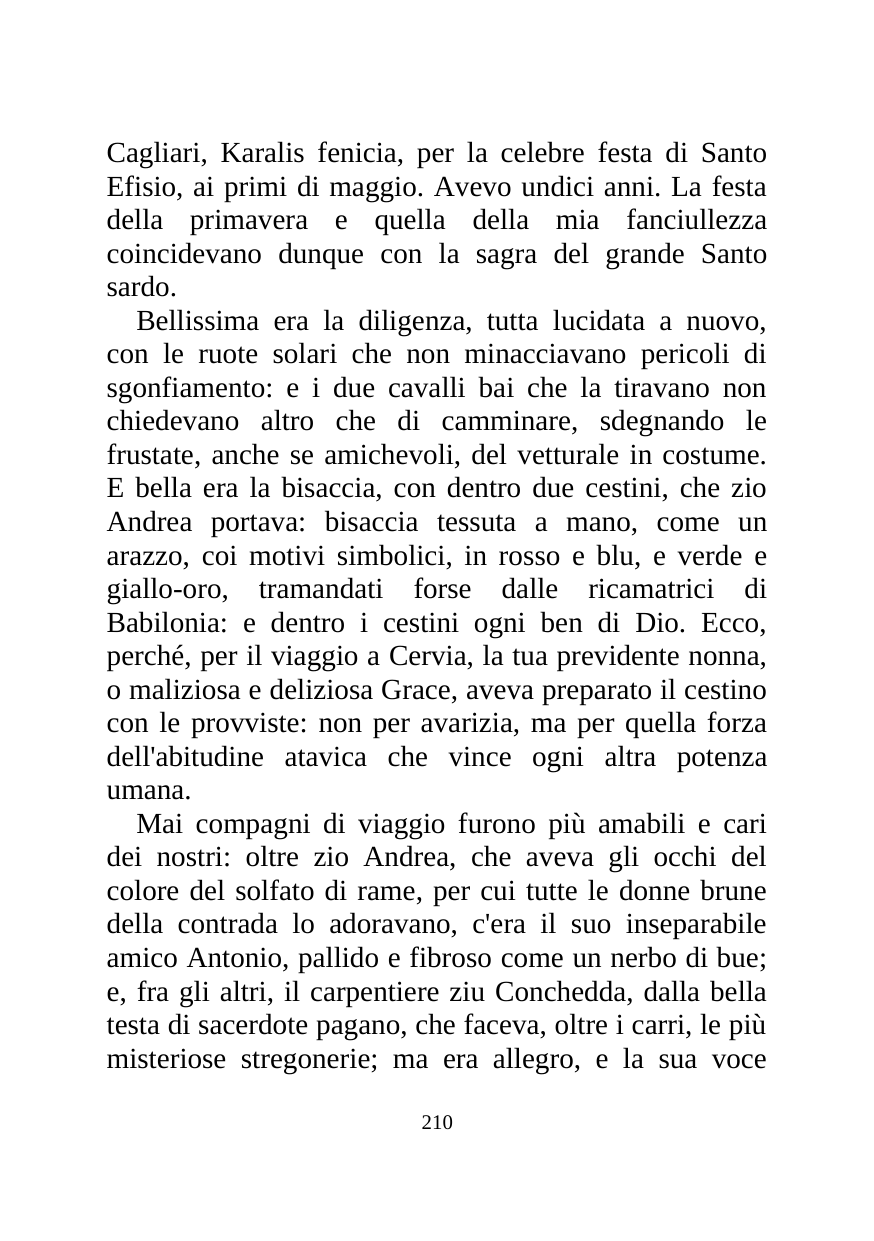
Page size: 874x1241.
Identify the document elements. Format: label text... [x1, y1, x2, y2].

text Bellissima era la diligenza, tutta lucidata a nuovo, con le ruote solari che non minacciavano pericoli di sgonfiamento: e i due cavalli bai che la tiravano non chiedevano altro che di camminare, sdegnando le frustate, anche se amichevoli, del vetturale in costume. E bella era la bisaccia, con dentro due cestini, che zio Andrea portava: bisaccia tessuta a mano, come un arazzo, coi motivi simbolici, in rosso e blu, e verde e giallo-oro, tramandati forse dalle ricamatrici di Babilonia: e dentro i cestini ogni ben di Dio. Ecco, perché, per il viaggio a Cervia, la tua previdente nonna, o maliziosa e deliziosa Grace, aveva preparato il cestino con le provviste: non per avarizia, ma per quella forza dell'abitudine atavica che vince ogni altra potenza umana. [106, 303, 768, 806]
text Cagliari, Karalis fenicia, per la celebre festa di Santo Efisio, ai primi di maggio. Avevo undici anni. La festa della primavera e quella della mia fanciullezza coincidevano dunque con la sagra del grande Santo sardo. [106, 135, 768, 303]
text Mai compagni di viaggio furono più amabili e cari dei nostri: oltre zio Andrea, che aveva gli occhi del colore del solfato di rame, per cui tutte le donne brune della contrada lo adoravano, c'era il suo inseparabile amico Antonio, pallido e fibroso come un nerbo di bue; e, fra gli altri, il carpentiere ziu Conchedda, dalla bella testa di sacerdote pagano, che faceva, oltre i carri, le più misteriose stregonerie; ma era allegro, e la sua voce [106, 806, 768, 1074]
